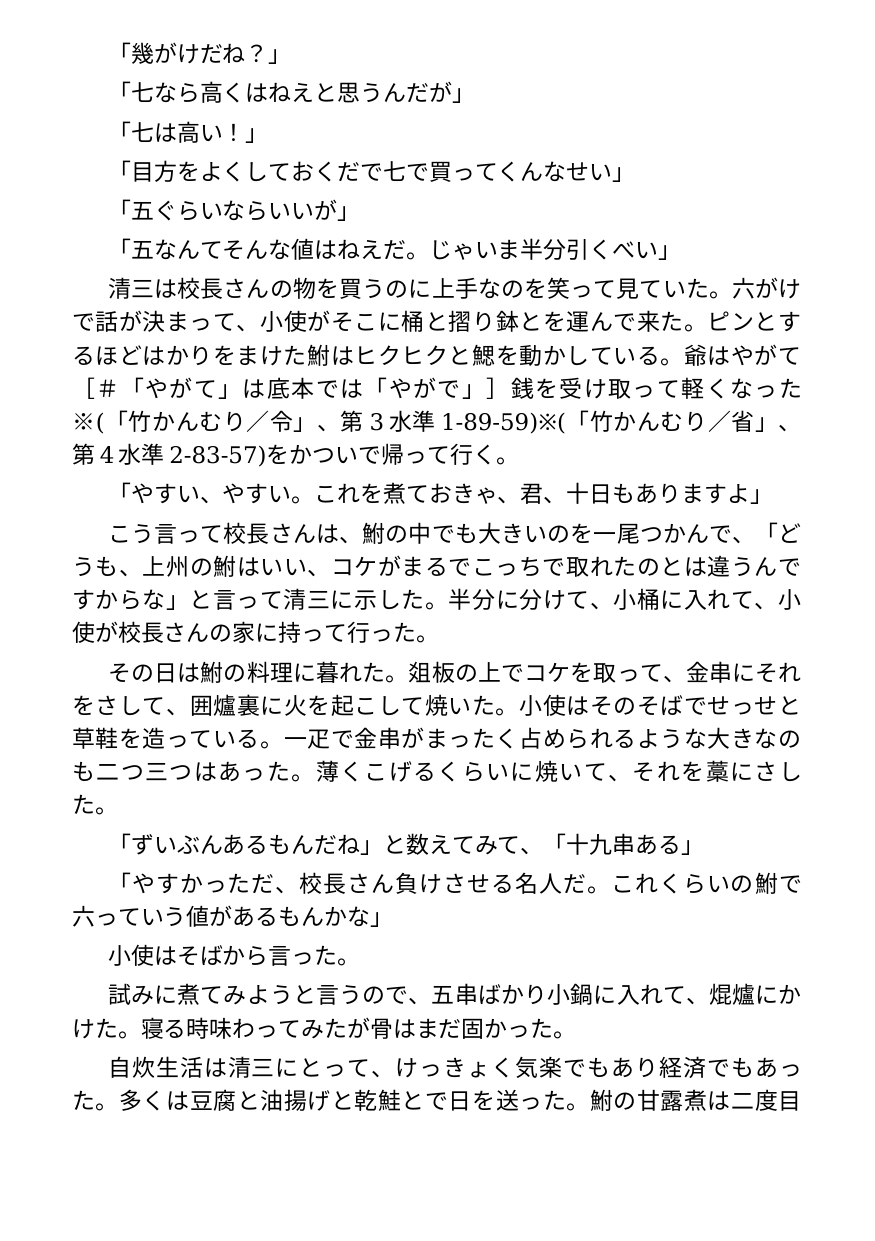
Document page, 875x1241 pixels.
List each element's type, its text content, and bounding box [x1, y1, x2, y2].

text こう言って校長さんは、鮒の中でも大きいのを一尾つかんで、「どうも、上州の鮒はいい、コケがまるでこっちで取れたのとは違うんですからな」と言って清三に示した。半分に分けて、小桶に入れて、小使が校長さんの家に持って行った。 [72, 516, 802, 648]
text 「やすい、やすい。これを煮ておきゃ、君、十日もありますよ」 [72, 476, 802, 509]
text 「七は高い！」 [72, 114, 802, 148]
text 自炊生活は清三にとって、けっきょく気楽でもあり経済でもあった。多くは豆腐と油揚げと乾鮭とで日を送った。鮒の甘露煮は二度目 [72, 1049, 802, 1116]
text 小使はそばから言った。 [72, 938, 802, 971]
text 清三は校長さんの物を買うのに上手なのを笑って見ていた。六がけで話が決まって、小使がそこに桶と摺り鉢とを運んで来た。ピンとするほどはかりをまけた鮒はヒクヒクと鰓を動かしている。爺はやがて［＃「やがて」は底本では「やがで」］銭を受け取って軽くなった※(「竹かんむり／令」、第3水準1-89-59)※(「竹かんむり／省」、第4水準2-83-57)をかついで帰って行く。 [72, 271, 802, 470]
text 試みに煮てみようと言うので、五串ばかり小鍋に入れて、焜爐にかけた。寝る時味わってみたが骨はまだ固かった。 [72, 977, 802, 1044]
text その日は鮒の料理に暮れた。爼板の上でコケを取って、金串にそれをさして、囲爐裏に火を起こして焼いた。小使はそのそばでせっせと草鞋を造っている。一疋で金串がまったく占められるような大きなのも二つ三つはあった。薄くこげるくらいに焼いて、それを藁にさした。 [72, 654, 802, 821]
text 「目方をよくしておくだで七で買ってくんなせい」 [72, 153, 802, 187]
text 「五ぐらいならいいが」 [72, 193, 802, 226]
text 「七なら高くはねえと思うんだが」 [72, 75, 802, 108]
text 「ずいぶんあるもんだね」と数えてみて、「十九串ある」 [72, 826, 802, 860]
text 「やすかっただ、校長さん負けさせる名人だ。これくらいの鮒で六っていう値があるもんかな」 [72, 866, 802, 932]
text 「幾がけだね？」 [72, 36, 802, 69]
text 「五なんてそんな値はねえだ。じゃいま半分引くべい」 [72, 232, 802, 265]
